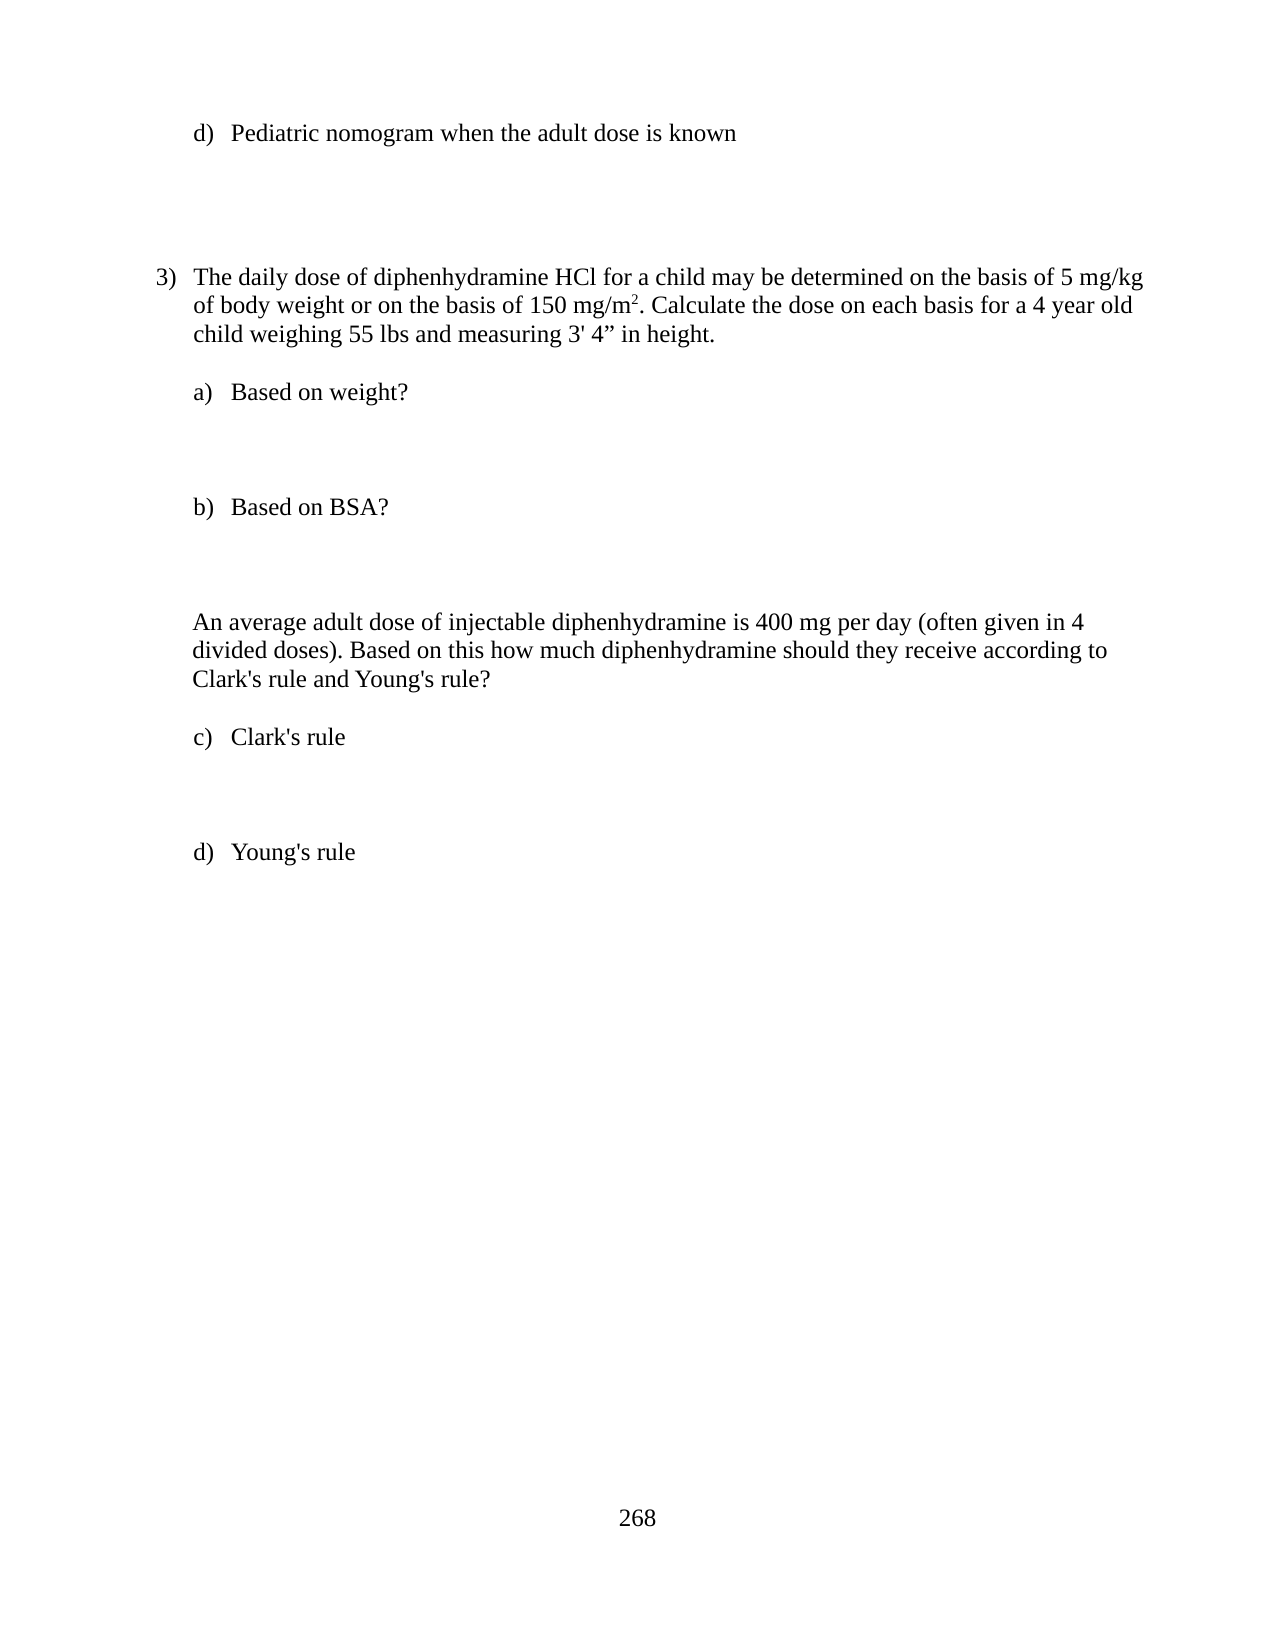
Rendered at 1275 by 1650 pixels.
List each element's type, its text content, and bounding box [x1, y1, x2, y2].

text An average adult dose of injectable diphenhydramine is 400 mg per day (often given in 4 divided doses). Based on this how much diphenhydramine should they receive according to Clark's rule and Young's rule? [192, 607, 1157, 693]
list Based on BSA? [193, 492, 1157, 521]
list Pediatric nomogram when the adult dose is known [193, 118, 1157, 147]
list Clark's rule [193, 722, 1157, 751]
list The daily dose of diphenhydramine HCl for a child may be determined on the basis of 5 mg/kg of body weight or on the basis of 150 mg/m2. Calculate the dose on each basis for a 4 year old child weighing 55 lbs and measuring 3' 4” in height. [156, 262, 1157, 348]
list Young's rule [193, 837, 1157, 866]
list Based on weight? [193, 377, 1157, 406]
